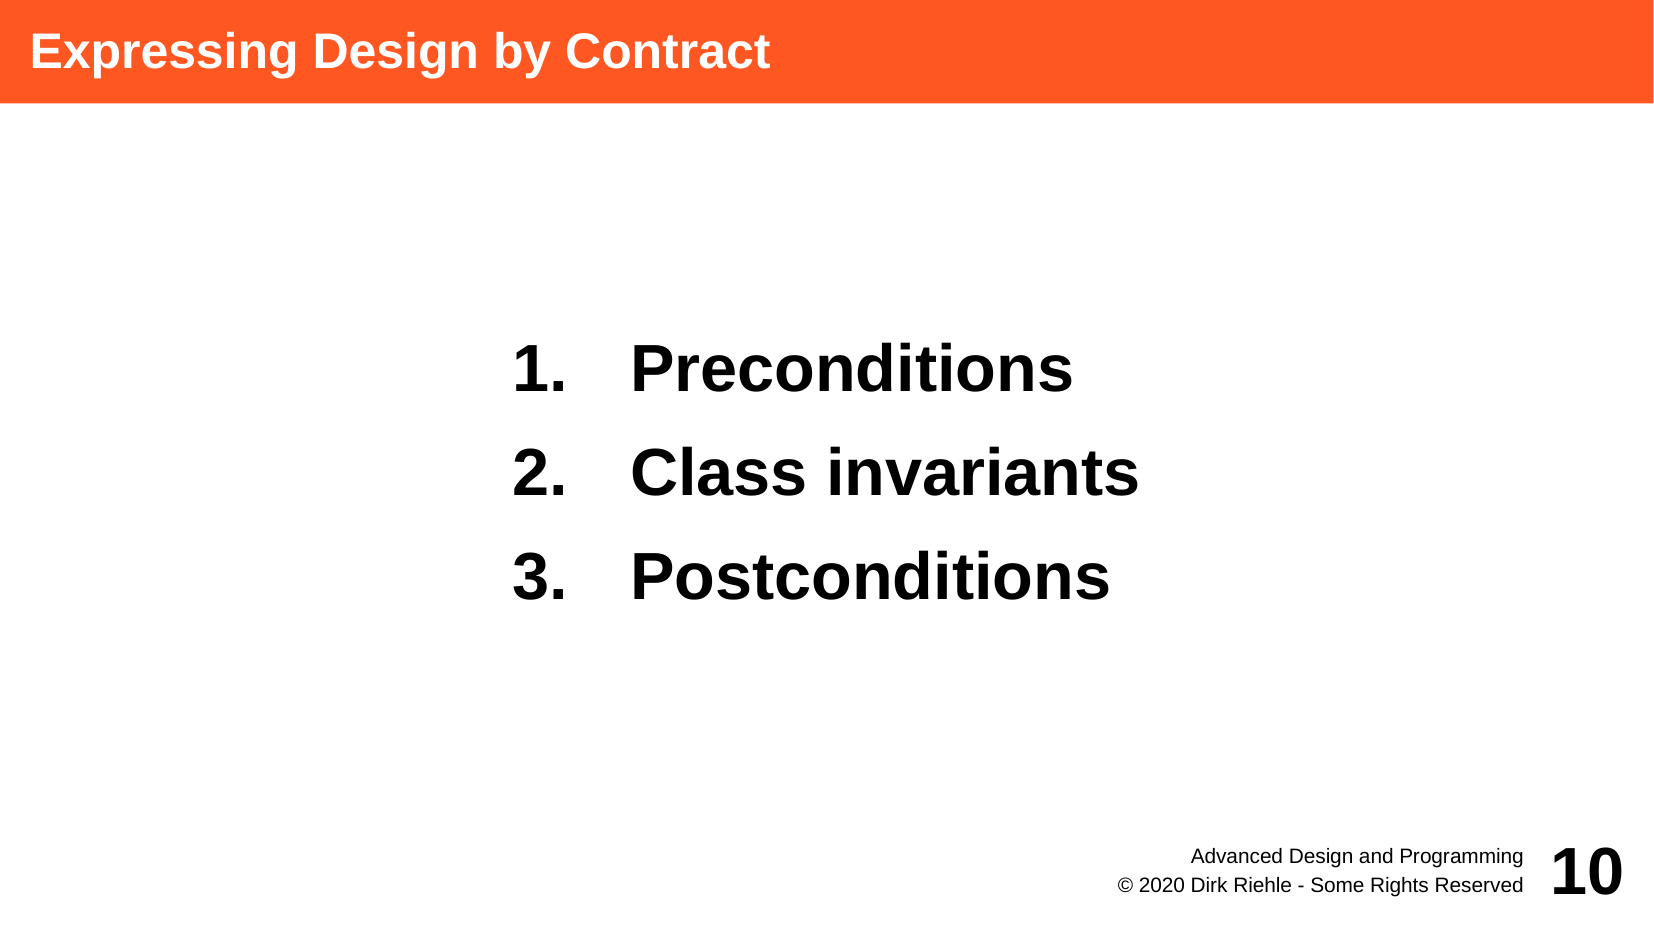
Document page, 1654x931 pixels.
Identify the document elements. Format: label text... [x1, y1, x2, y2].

title Expressing Design by Contract [0, 0, 1654, 104]
subtitle Preconditions Class invariants Postconditions [29, 132, 1625, 813]
